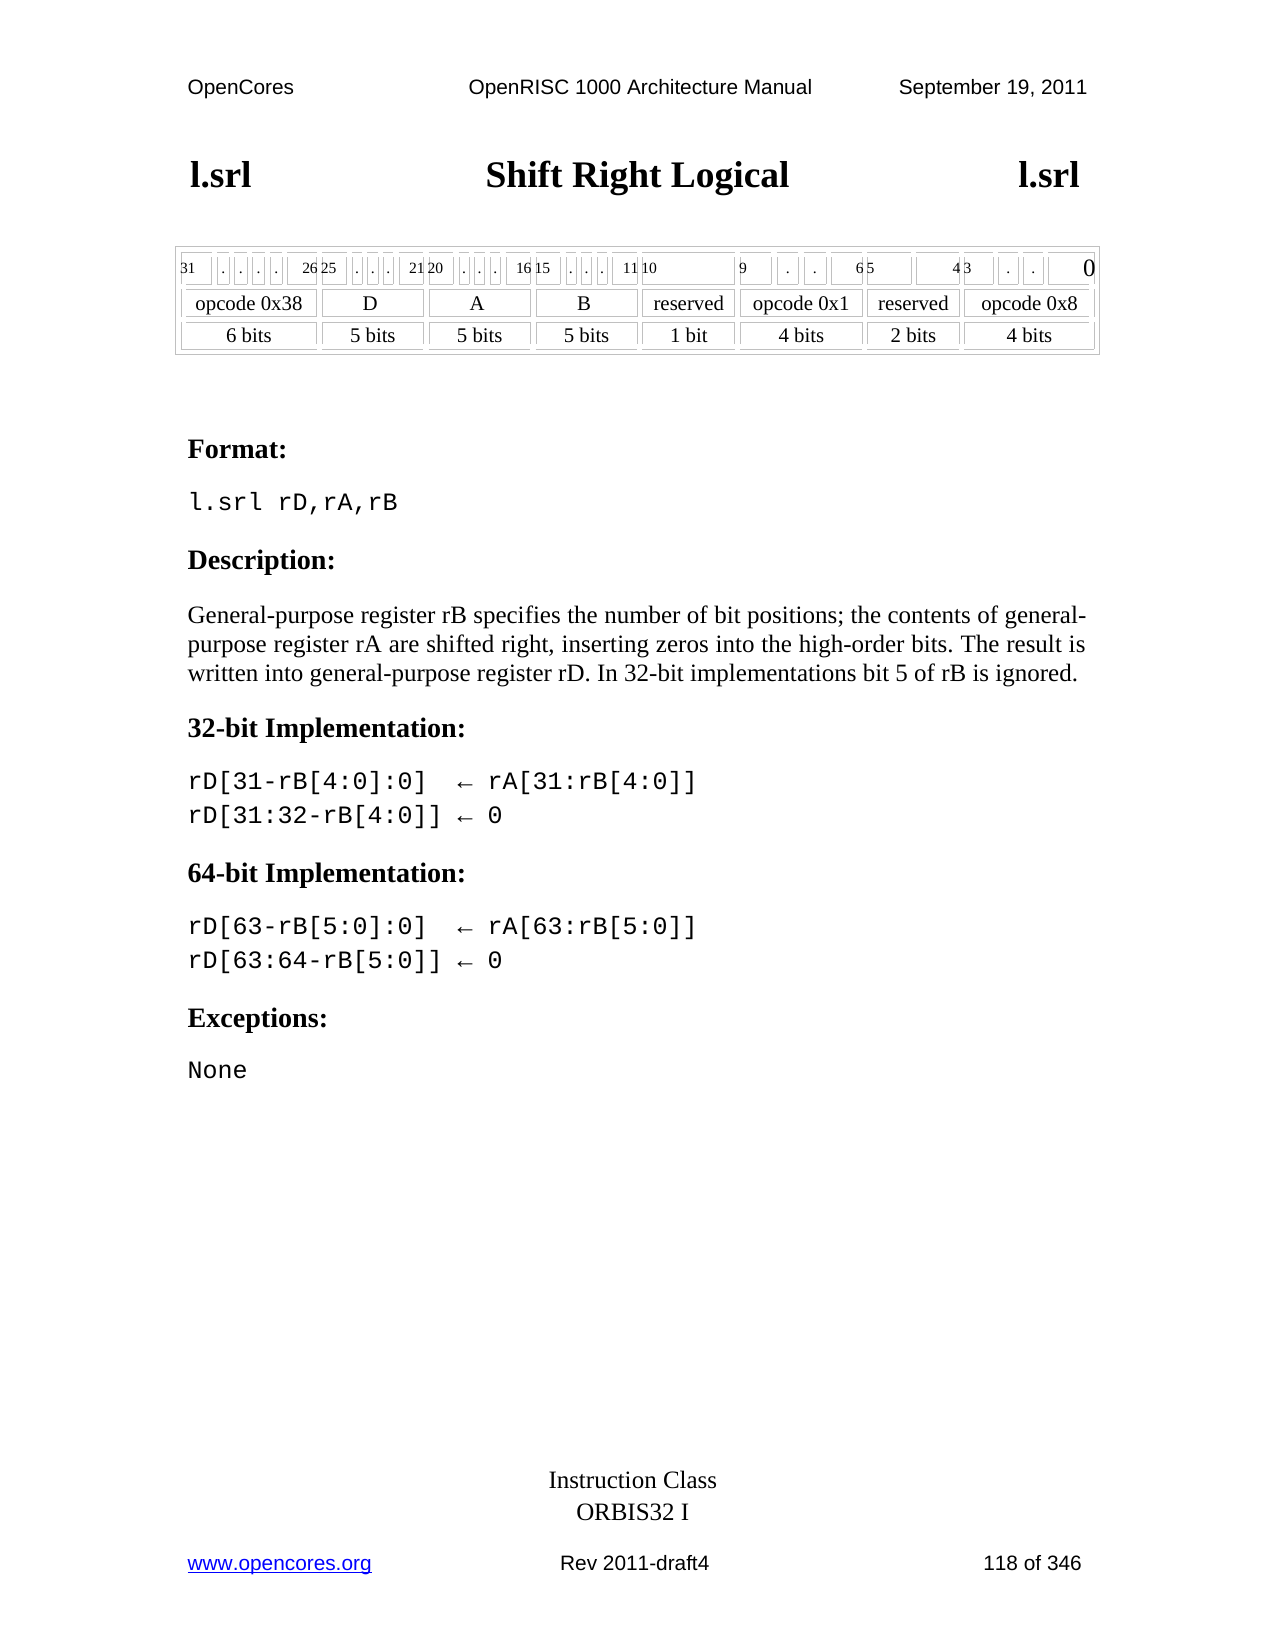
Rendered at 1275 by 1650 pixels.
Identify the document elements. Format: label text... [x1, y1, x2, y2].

text l.srl rD,rA,rB [187, 489, 1087, 518]
text General-purpose register rB specifies the number of bit positions; the contents of general-purpose register rA are shifted right, inserting zeros into the high-order bits. The result is written into general-purpose register rD. In 32-bit implementations bit 5 of rB is ignored. [187, 600, 1087, 687]
text Format: [187, 432, 1087, 464]
text rD[63-rB[5:0]:0] ← rA[63:rB[5:0]] rD[63:64-rB[5:0]] ← 0 [187, 913, 1087, 976]
text Exceptions: [187, 1001, 1087, 1033]
text None [187, 1058, 1087, 1086]
text 64-bit Implementation: [187, 856, 1087, 888]
text rD[31-rB[4:0]:0] ← rA[31:rB[4:0]] rD[31:32-rB[4:0]] ← 0 [187, 769, 1087, 831]
text 32-bit Implementation: [187, 712, 1087, 744]
text Description: [187, 543, 1087, 575]
